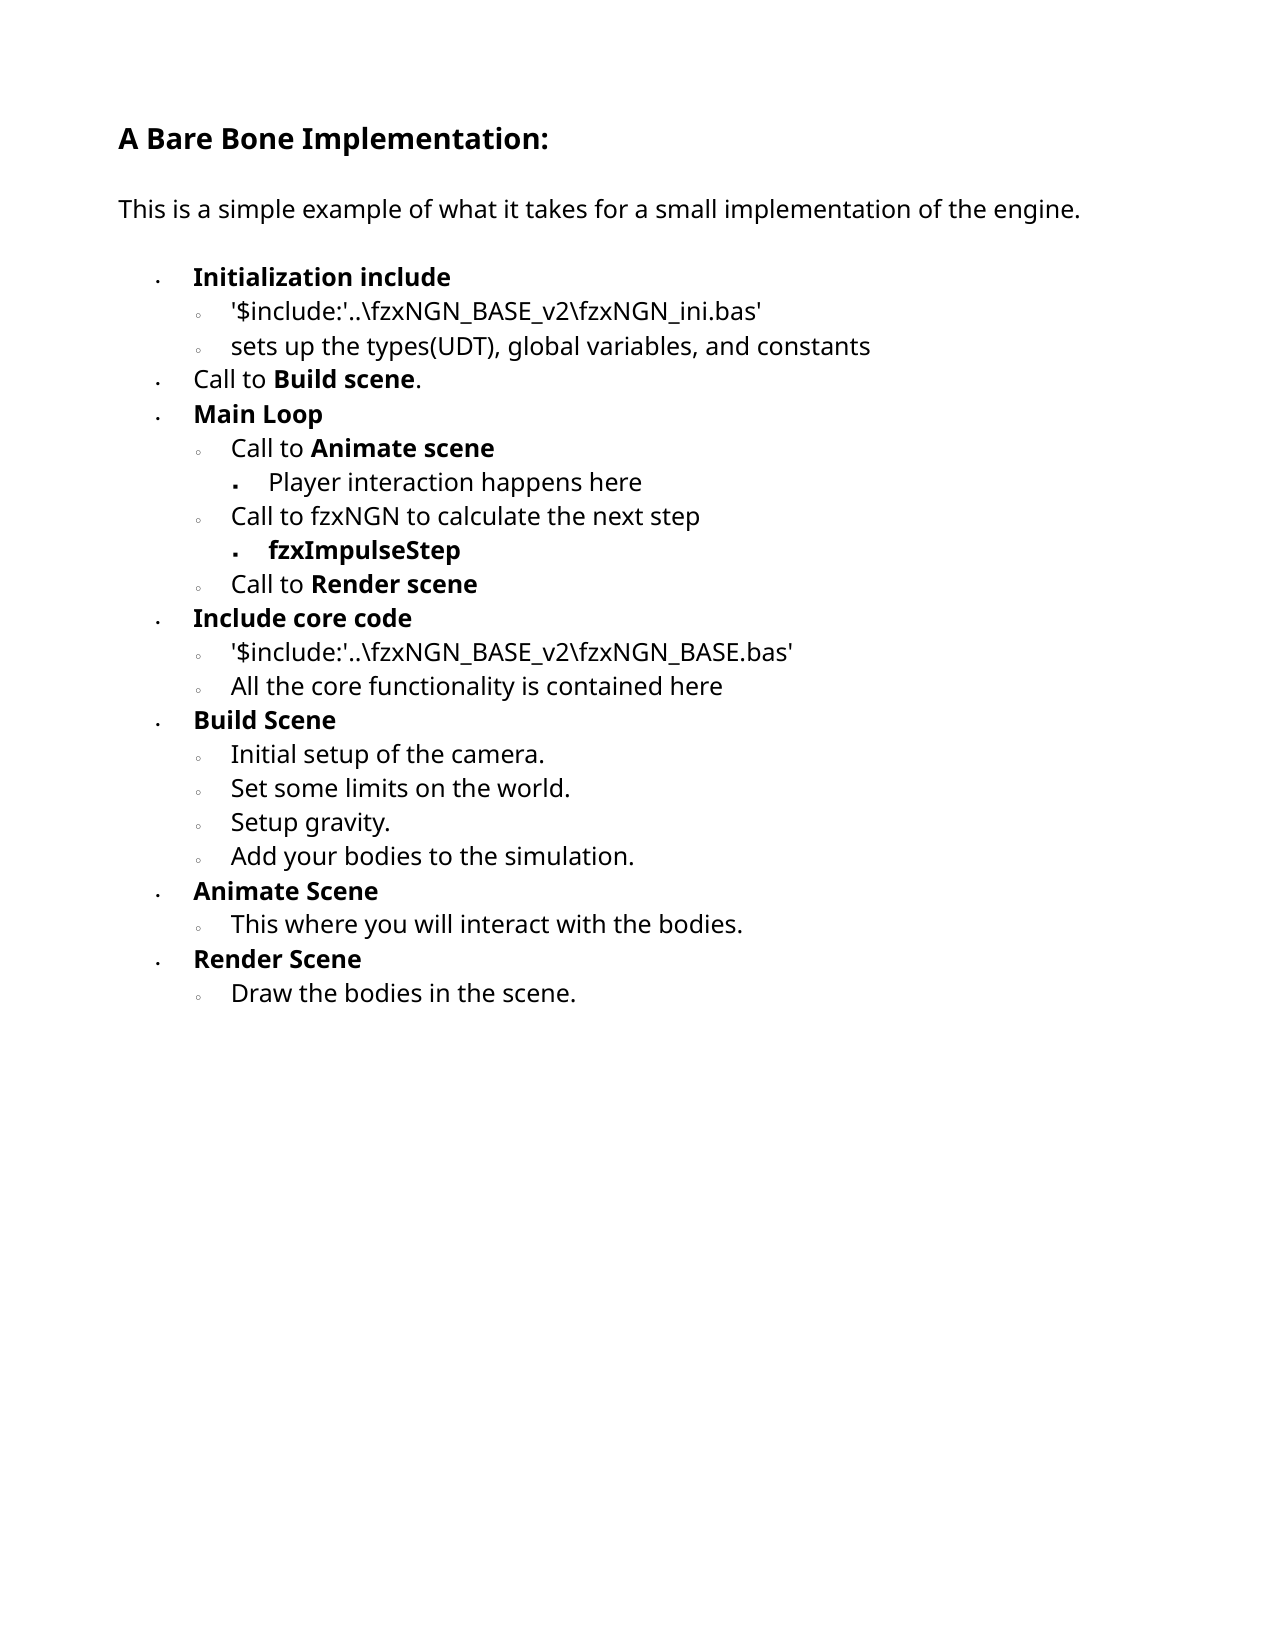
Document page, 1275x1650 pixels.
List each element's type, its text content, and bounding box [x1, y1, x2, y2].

list Call to fzxNGN to calculate the next step [193, 498, 1157, 532]
list Call to Animate scene [193, 430, 1157, 464]
list fzxImpulseStep [231, 532, 1157, 567]
list sets up the types(UDT), global variables, and constants [193, 328, 1157, 362]
list '$include:'..\fzxNGN_BASE_v2\fzxNGN_ini.bas' [193, 294, 1157, 328]
list Call to Build scene. [156, 362, 1157, 396]
list Render Scene [156, 941, 1157, 975]
list Set some limits on the world. [193, 771, 1157, 805]
text This is a simple example of what it takes for a small implementation of the engine. [118, 192, 1157, 226]
list Call to Render scene [193, 567, 1157, 601]
list Build Scene [156, 703, 1157, 737]
text A Bare Bone Implementation: [118, 118, 1157, 158]
list Include core code [156, 601, 1157, 635]
list Animate Scene [156, 873, 1157, 907]
list All the core functionality is contained here [193, 669, 1157, 703]
list This where you will interact with the bodies. [193, 907, 1157, 941]
list Setup gravity. [193, 805, 1157, 839]
list '$include:'..\fzxNGN_BASE_v2\fzxNGN_BASE.bas' [193, 635, 1157, 669]
list Draw the bodies in the scene. [193, 975, 1157, 1009]
list Initialization include [156, 260, 1157, 294]
list Initial setup of the camera. [193, 737, 1157, 771]
list Player interaction happens here [231, 464, 1157, 498]
list Main Loop [156, 396, 1157, 430]
list Add your bodies to the simulation. [193, 839, 1157, 873]
